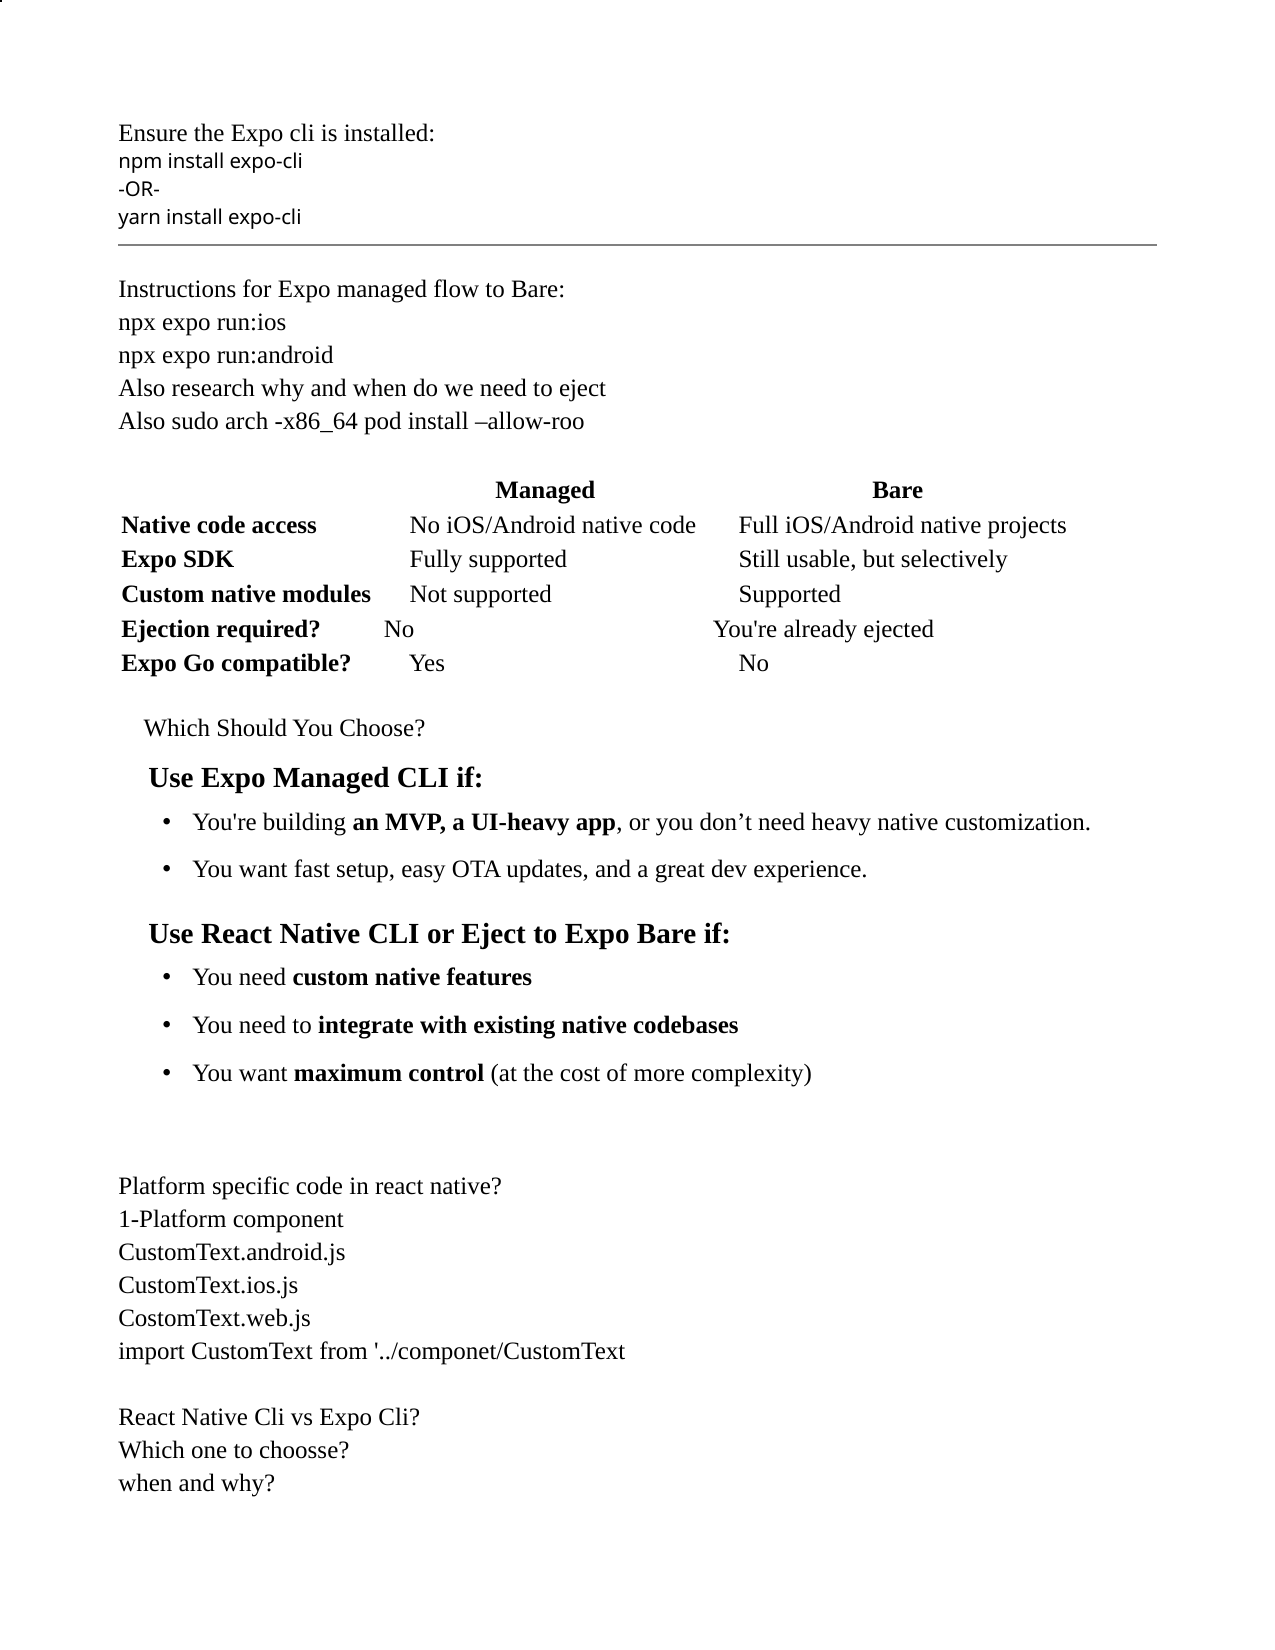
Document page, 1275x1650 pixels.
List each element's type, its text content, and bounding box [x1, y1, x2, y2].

table_cell Expo SDK [118, 542, 381, 576]
table_header Bare [710, 473, 1085, 507]
list You want maximum control (at the cost of more complexity) [162, 1058, 1157, 1086]
text Also research why and when do we need to eject [118, 373, 1157, 402]
text 1-Platform component [118, 1204, 1157, 1233]
list You want fast setup, easy OTA updates, and a great dev experience. [162, 854, 1157, 883]
text npx expo run:ios [118, 307, 1157, 336]
text CostomText.web.js [118, 1303, 1157, 1332]
table_cell ✅ Full iOS/Android native projects [710, 507, 1085, 542]
list You need to integrate with existing native codebases [162, 1010, 1157, 1039]
table_cell ❌ No iOS/Android native code [381, 507, 710, 542]
text -OR- [118, 174, 1157, 202]
list You need custom native features [162, 962, 1157, 991]
table_cell No [381, 611, 710, 645]
text npx expo run:android [118, 340, 1157, 369]
text 🧠 Which Should You Choose? [118, 680, 1157, 742]
text Platform specific code in react native? [118, 1171, 1157, 1200]
table_cell Expo Go compatible? [118, 645, 381, 680]
text npm install expo-cli [118, 147, 1157, 174]
text Which one to choosse? [118, 1435, 1157, 1464]
table_cell ✅ Supported [710, 576, 1085, 611]
table_header [118, 473, 381, 507]
table_cell Native code access [118, 507, 381, 542]
table_cell ❌ No [710, 645, 1085, 680]
table_cell You're already ejected [710, 611, 1085, 645]
subtitle ✅ Use Expo Managed CLI if: [118, 761, 1157, 794]
table_cell ❌ Not supported [381, 576, 710, 611]
table_cell ✅ Fully supported [381, 542, 710, 576]
text Also sudo arch -x86_64 pod install –allow-roo [118, 406, 1157, 468]
list You're building an MVP, a UI-heavy app, or you don’t need heavy native customization. [162, 807, 1157, 835]
table_cell ✅ Still usable, but selectively [710, 542, 1085, 576]
subtitle ✅ Use React Native CLI or Eject to Expo Bare if: [118, 916, 1157, 950]
text yarn install expo-cli [118, 202, 1157, 230]
table_cell ✅ Yes [381, 645, 710, 680]
text React Native Cli vs Expo Cli? [118, 1402, 1157, 1431]
text CustomText.ios.js [118, 1270, 1157, 1299]
text Instructions for Expo managed flow to Bare: [118, 274, 1157, 303]
table_header Managed [381, 473, 710, 507]
text when and why? [118, 1468, 1157, 1497]
table_cell Ejection required? [118, 611, 381, 645]
text import CustomText from '../componet/CustomText [118, 1336, 1157, 1365]
text CustomText.android.js [118, 1237, 1157, 1266]
table_cell Custom native modules [118, 576, 381, 611]
text Ensure the Expo cli is installed: [118, 118, 1157, 147]
